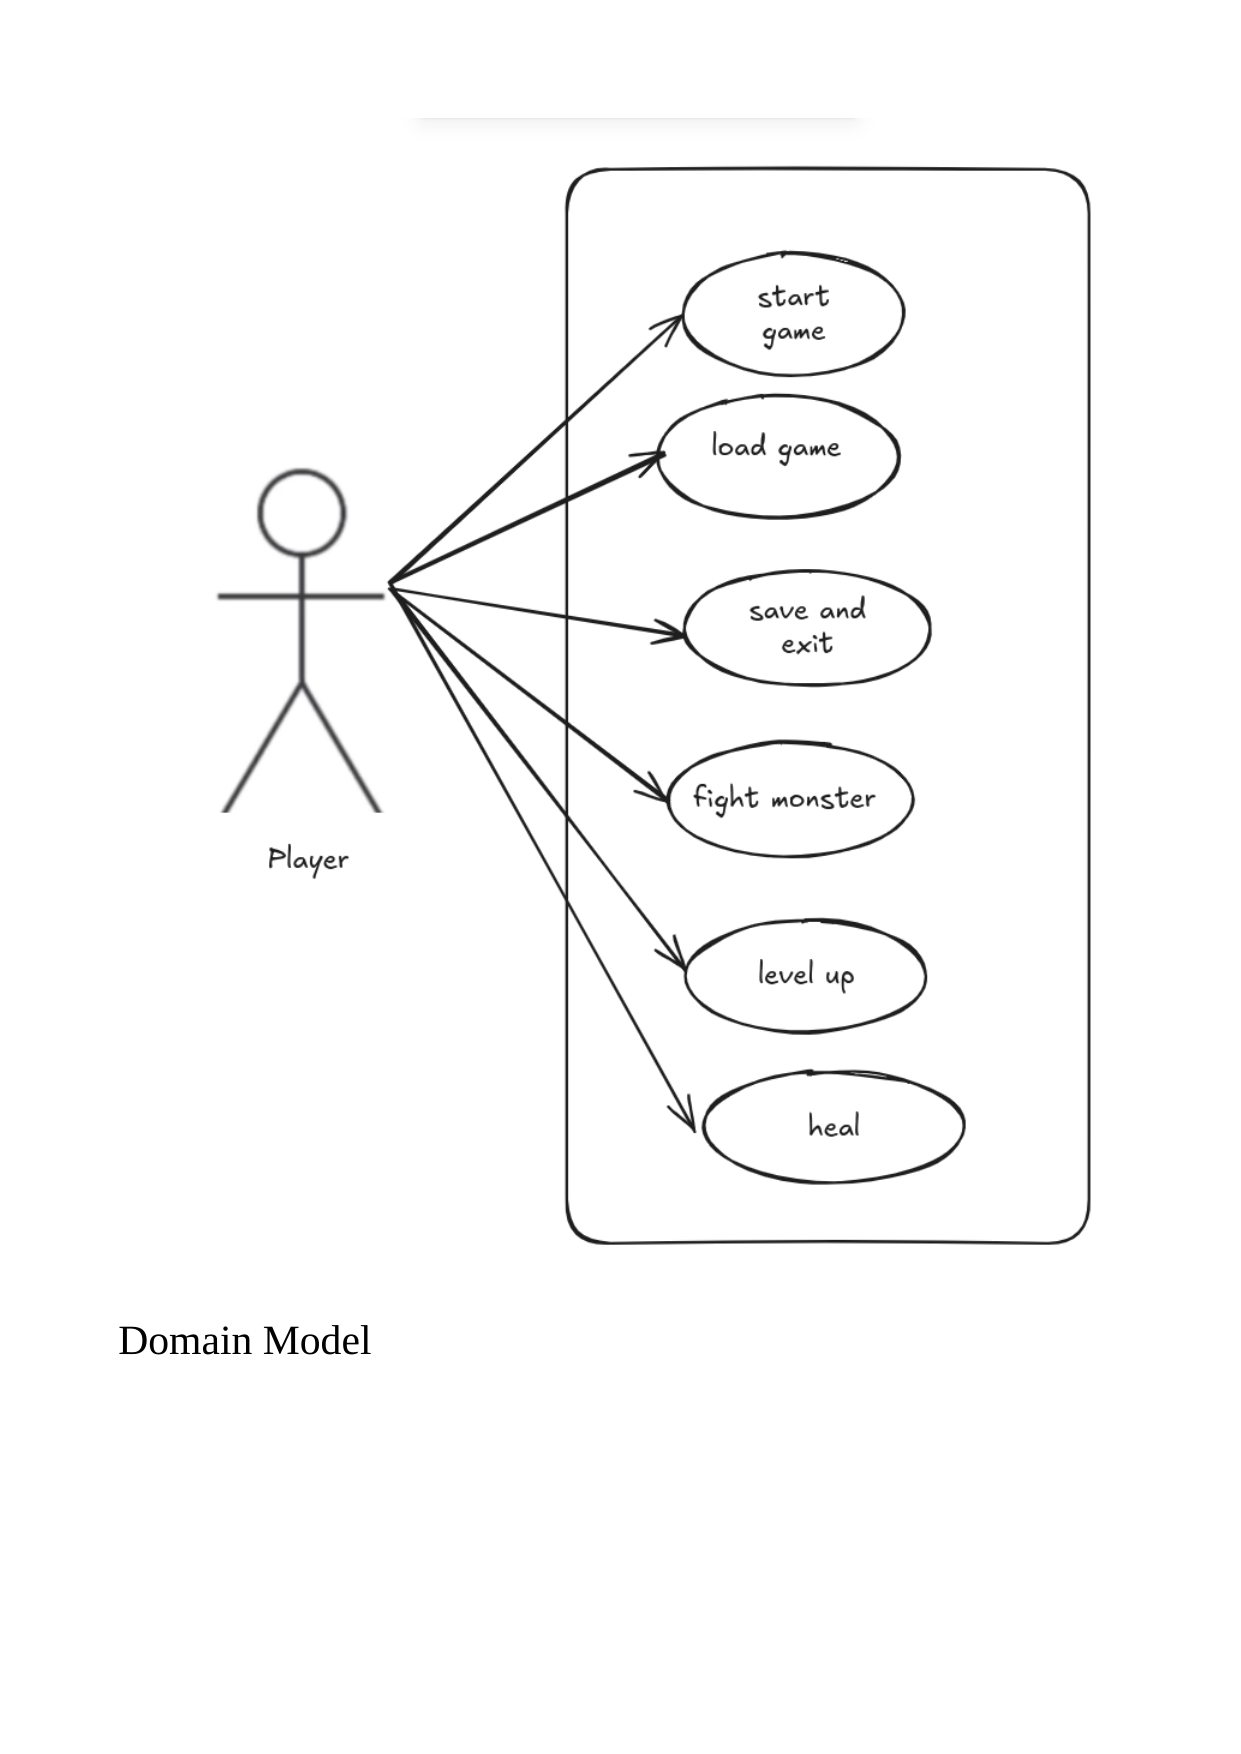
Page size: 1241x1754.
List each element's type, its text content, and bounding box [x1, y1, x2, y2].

text Domain Model [118, 1315, 1122, 1363]
picture [118, 118, 1123, 1258]
